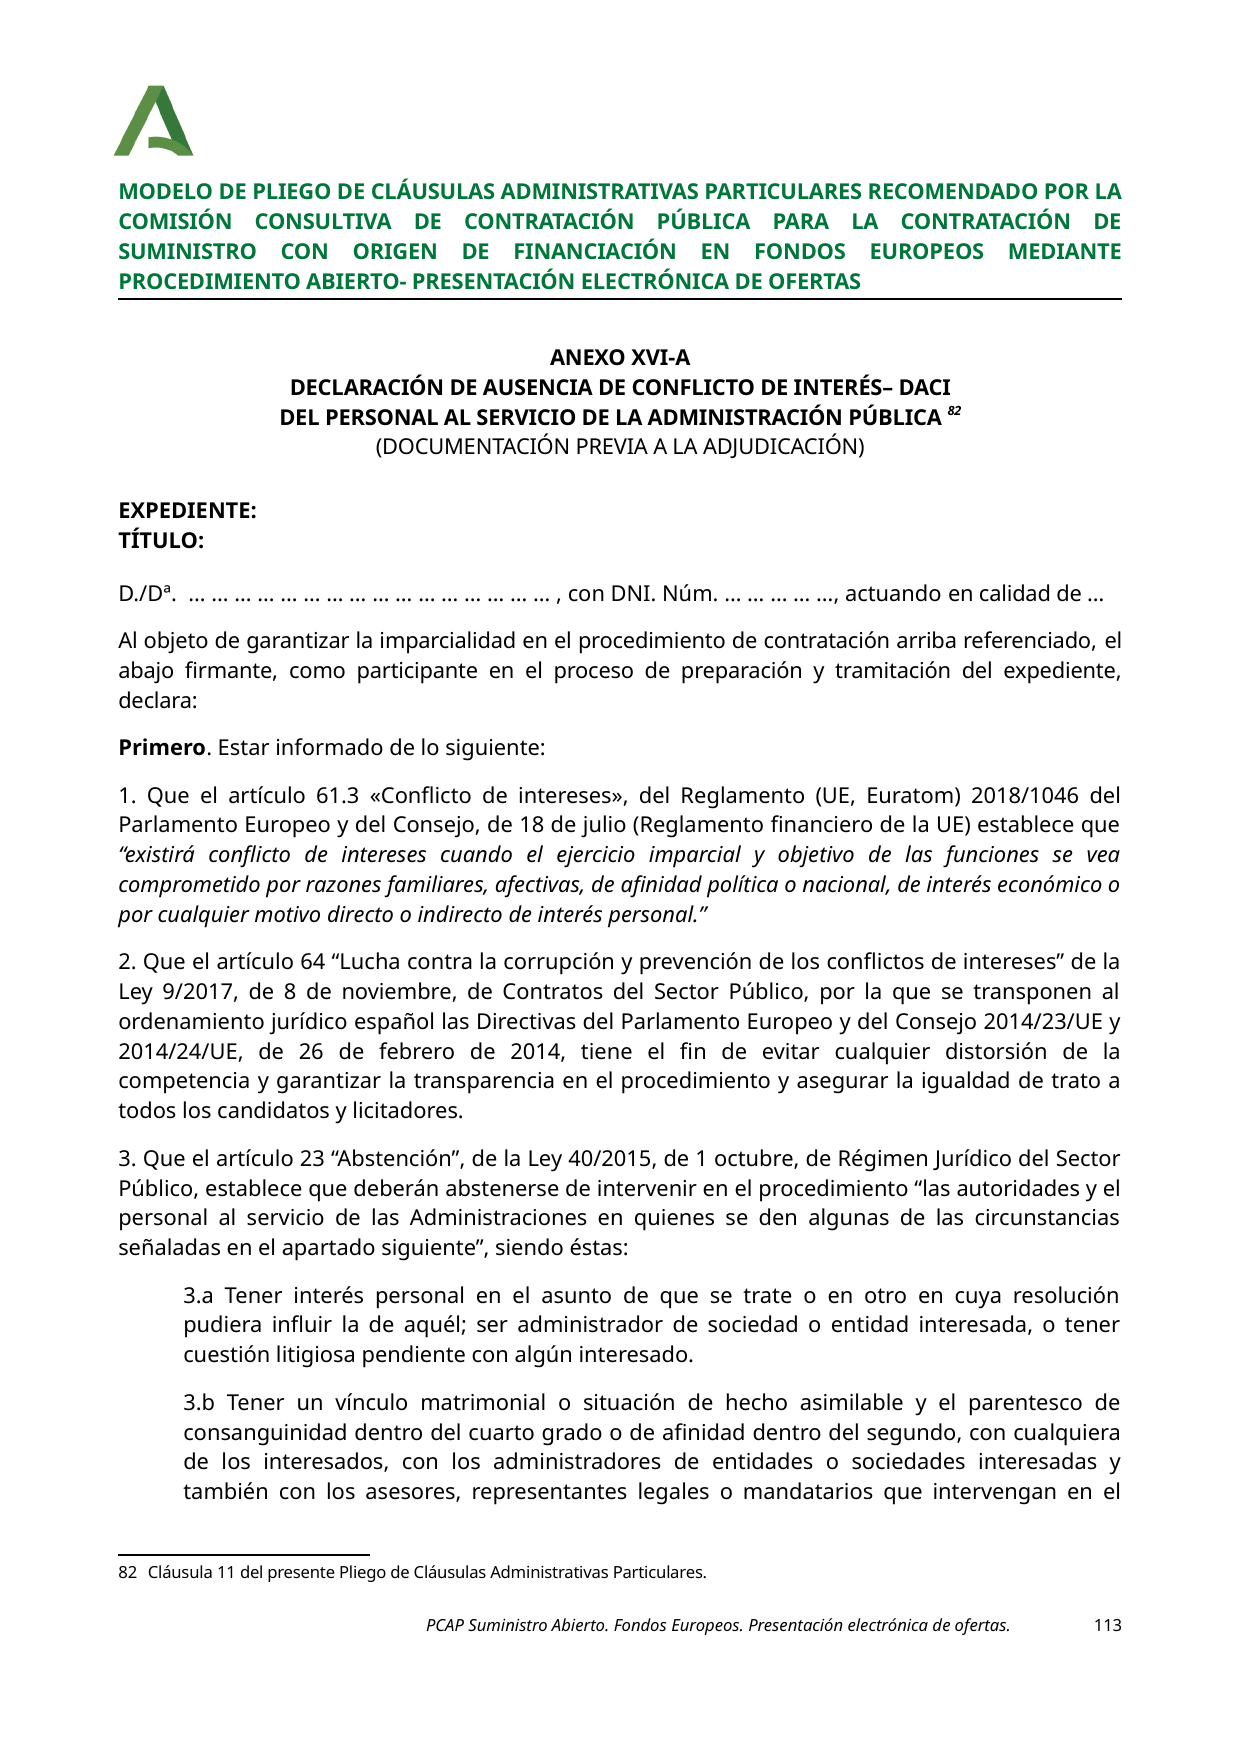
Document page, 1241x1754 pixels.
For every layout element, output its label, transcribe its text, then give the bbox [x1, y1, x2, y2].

text 2. Que el artículo 64 “Lucha contra la corrupción y prevención de los conflictos de intereses” de la Ley 9/2017, de 8 de noviembre, de Contratos del Sector Público, por la que se transponen al ordenamiento jurídico español las Directivas del Parlamento Europeo y del Consejo 2014/23/UE y 2014/24/UE, de 26 de febrero de 2014, tiene el fin de evitar cualquier distorsión de la competencia y garantizar la transparencia en el procedimiento y asegurar la igualdad de trato a todos los candidatos y licitadores. [118, 946, 1122, 1125]
text MODELO DE PLIEGO DE CLÁUSULAS ADMINISTRATIVAS PARTICULARES RECOMENDADO POR LA COMISIÓN CONSULTIVA DE CONTRATACIÓN PÚBLICA PARA LA CONTRATACIÓN DE SUMINISTRO CON ORIGEN DE FINANCIACIÓN EN FONDOS EUROPEOS MEDIANTE PROCEDIMIENTO ABIERTO- PRESENTACIÓN ELECTRÓNICA DE OFERTAS [118, 176, 1122, 298]
text Primero. Estar informado de lo siguiente: [118, 732, 1122, 762]
picture [109, 81, 198, 160]
text 1. Que el artículo 61.3 «Conflicto de intereses», del Reglamento (UE, Euratom) 2018/1046 del Parlamento Europeo y del Consejo, de 18 de julio (Reglamento financiero de la UE) establece que “existirá conflicto de intereses cuando el ejercicio imparcial y objetivo de las funciones se vea comprometido por razones familiares, afectivas, de afinidad política o nacional, de interés económico o por cualquier motivo directo o indirecto de interés personal.” [118, 779, 1122, 928]
text EXPEDIENTE: [118, 495, 1122, 525]
text (DOCUMENTACIÓN PREVIA A LA ADJUDICACIÓN) [118, 431, 1122, 461]
text TÍTULO: [118, 525, 1122, 555]
text D./Dª. … … … … … … … … … … … … … … … … , con DNI. Núm. … … … … …, actuando en calidad de … [118, 577, 1122, 607]
text DECLARACIÓN DE AUSENCIA DE CONFLICTO DE INTERÉS– DACI [118, 372, 1122, 402]
text Cláusula 11 del presente Pliego de Cláusulas Administrativas Particulares. [118, 1561, 1122, 1584]
text 3.a Tener interés personal en el asunto de que se trate o en otro en cuya resolución pudiera influir la de aquél; ser administrador de sociedad o entidad interesada, o tener cuestión litigiosa pendiente con algún interesado. [183, 1279, 1122, 1369]
text 3.b Tener un vínculo matrimonial o situación de hecho asimilable y el parentesco de consanguinidad dentro del cuarto grado o de afinidad dentro del segundo, con cualquiera de los interesados, con los administradores de entidades o sociedades interesadas y también con los asesores, representantes legales o mandatarios que intervengan en el [183, 1387, 1122, 1506]
text Al objeto de garantizar la imparcialidad en el procedimiento de contratación arriba referenciado, el abajo firmante, como participante en el proceso de preparación y tramitación del expediente, declara: [118, 625, 1122, 714]
text 3. Que el artículo 23 “Abstención”, de la Ley 40/2015, de 1 octubre, de Régimen Jurídico del Sector Público, establece que deberán abstenerse de intervenir en el procedimiento “las autoridades y el personal al servicio de las Administraciones en quienes se den algunas de las circunstancias señaladas en el apartado siguiente”, siendo éstas: [118, 1143, 1122, 1262]
text DEL PERSONAL AL SERVICIO DE LA ADMINISTRACIÓN PÚBLICA [118, 402, 1122, 431]
text ANEXO XVI-A [118, 342, 1122, 372]
